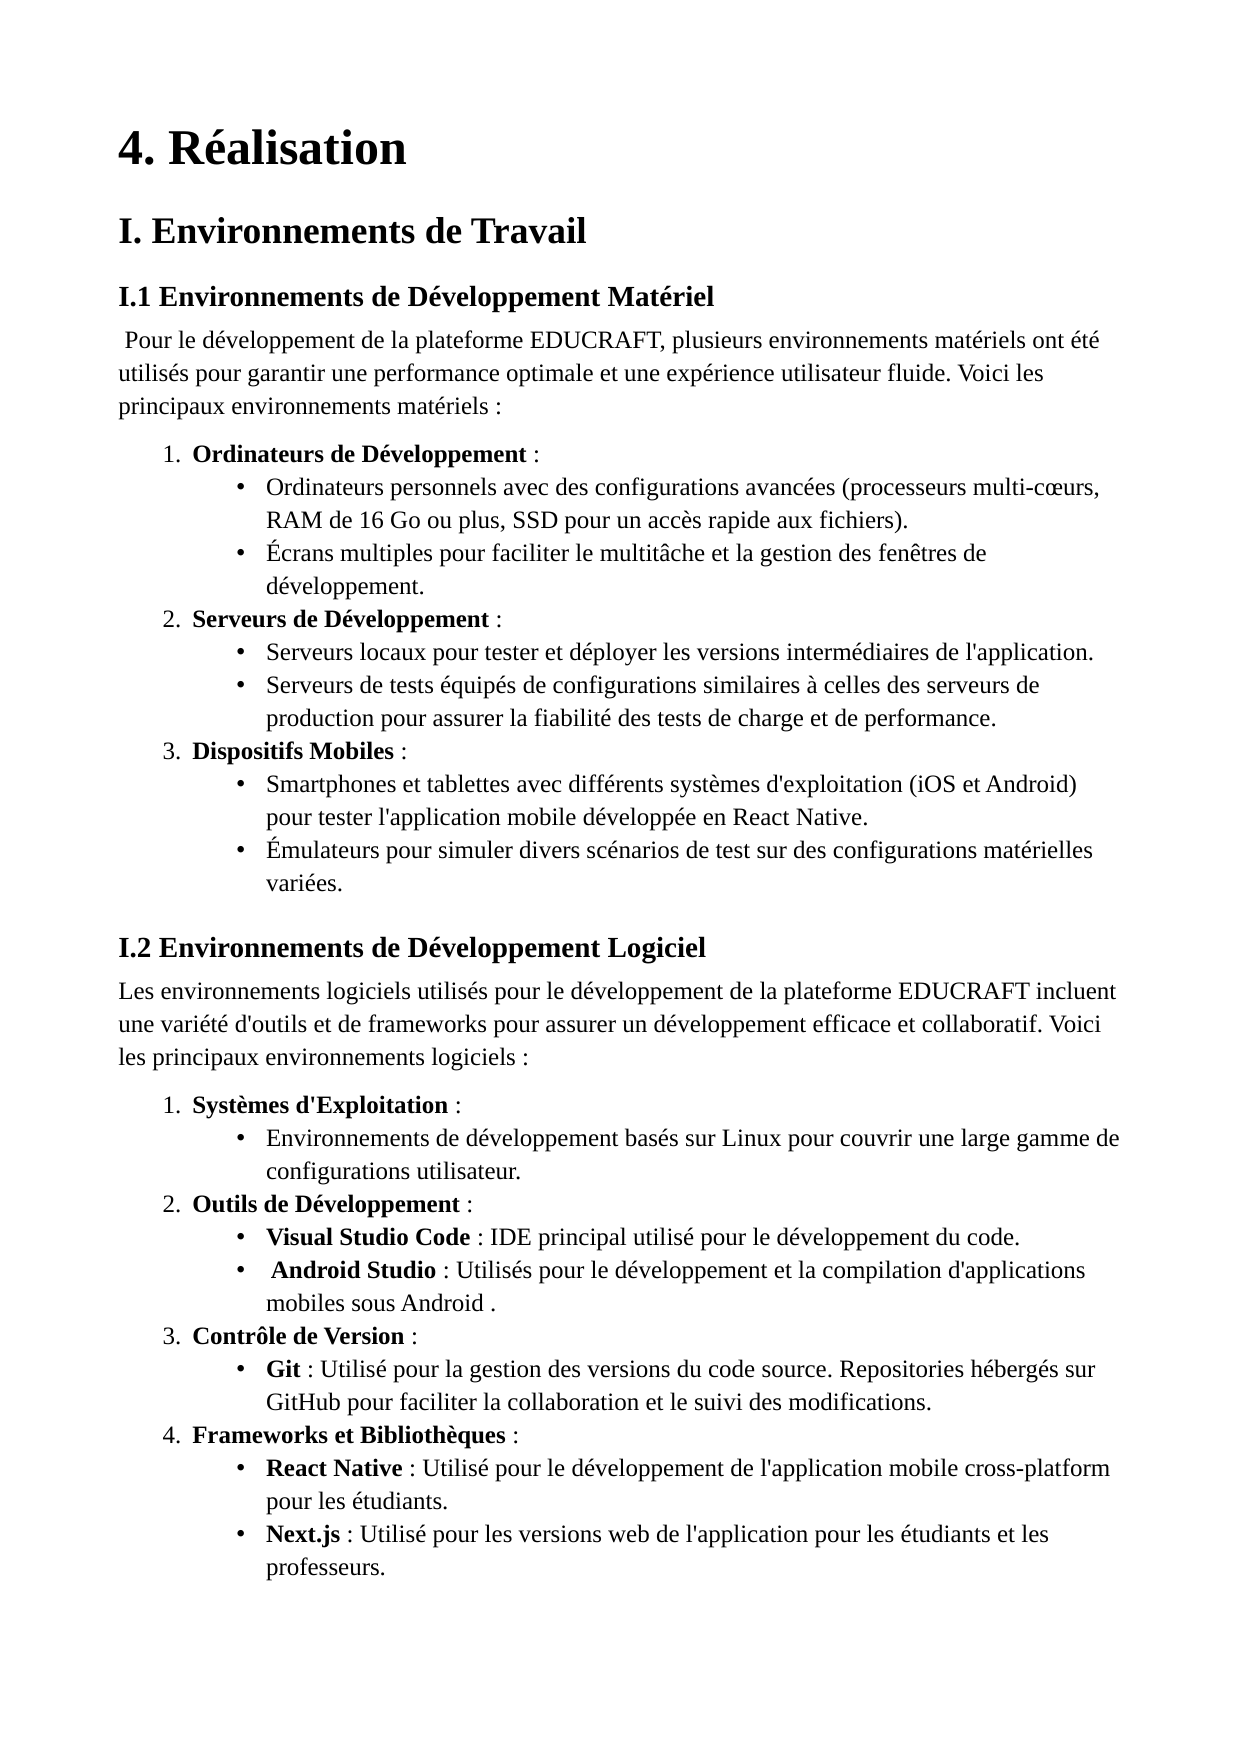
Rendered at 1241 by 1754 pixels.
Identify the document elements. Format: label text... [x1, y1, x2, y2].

text Les environnements logiciels utilisés pour le développement de la plateforme EDUCRAFT incluent une variété d'outils et de frameworks pour assurer un développement efficace et collaboratif. Voici les principaux environnements logiciels : [118, 976, 1122, 1071]
list Outils de Développement : [162, 1189, 1122, 1218]
subtitle I.2 Environnements de Développement Logiciel [118, 930, 1122, 964]
list Ordinateurs personnels avec des configurations avancées (processeurs multi-cœurs, RAM de 16 Go ou plus, SSD pour un accès rapide aux fichiers). [236, 472, 1122, 534]
list Ordinateurs de Développement : [162, 439, 1122, 468]
list Serveurs locaux pour tester et déployer les versions intermédiaires de l'application. [236, 637, 1122, 666]
subtitle I.1 Environnements de Développement Matériel [118, 279, 1122, 313]
list Smartphones et tablettes avec différents systèmes d'exploitation (iOS et Android) pour tester l'application mobile développée en React Native. [236, 769, 1122, 831]
text Pour le développement de la plateforme EDUCRAFT, plusieurs environnements matériels ont été utilisés pour garantir une performance optimale et une expérience utilisateur fluide. Voici les principaux environnements matériels : [118, 325, 1122, 420]
list Frameworks et Bibliothèques : [162, 1420, 1122, 1449]
list Next.js : Utilisé pour les versions web de l'application pour les étudiants et les professeurs. [236, 1519, 1122, 1581]
list Android Studio : Utilisés pour le développement et la compilation d'applications mobiles sous Android . [236, 1255, 1122, 1317]
list Écrans multiples pour faciliter le multitâche et la gestion des fenêtres de développement. [236, 538, 1122, 600]
list Systèmes d'Exploitation : [162, 1090, 1122, 1119]
subtitle 4. Réalisation [118, 118, 1122, 176]
list Serveurs de tests équipés de configurations similaires à celles des serveurs de production pour assurer la fiabilité des tests de charge et de performance. [236, 670, 1122, 732]
list Serveurs de Développement : [162, 604, 1122, 633]
list Environnements de développement basés sur Linux pour couvrir une large gamme de configurations utilisateur. [236, 1123, 1122, 1185]
subtitle I. Environnements de Travail [118, 209, 1122, 252]
list Visual Studio Code : IDE principal utilisé pour le développement du code. [236, 1222, 1122, 1251]
list Contrôle de Version : [162, 1321, 1122, 1350]
list Émulateurs pour simuler divers scénarios de test sur des configurations matérielles variées. [236, 835, 1122, 897]
list Git : Utilisé pour la gestion des versions du code source. Repositories hébergés sur GitHub pour faciliter la collaboration et le suivi des modifications. [236, 1354, 1122, 1416]
list React Native : Utilisé pour le développement de l'application mobile cross-platform pour les étudiants. [236, 1453, 1122, 1515]
list Dispositifs Mobiles : [162, 736, 1122, 765]
